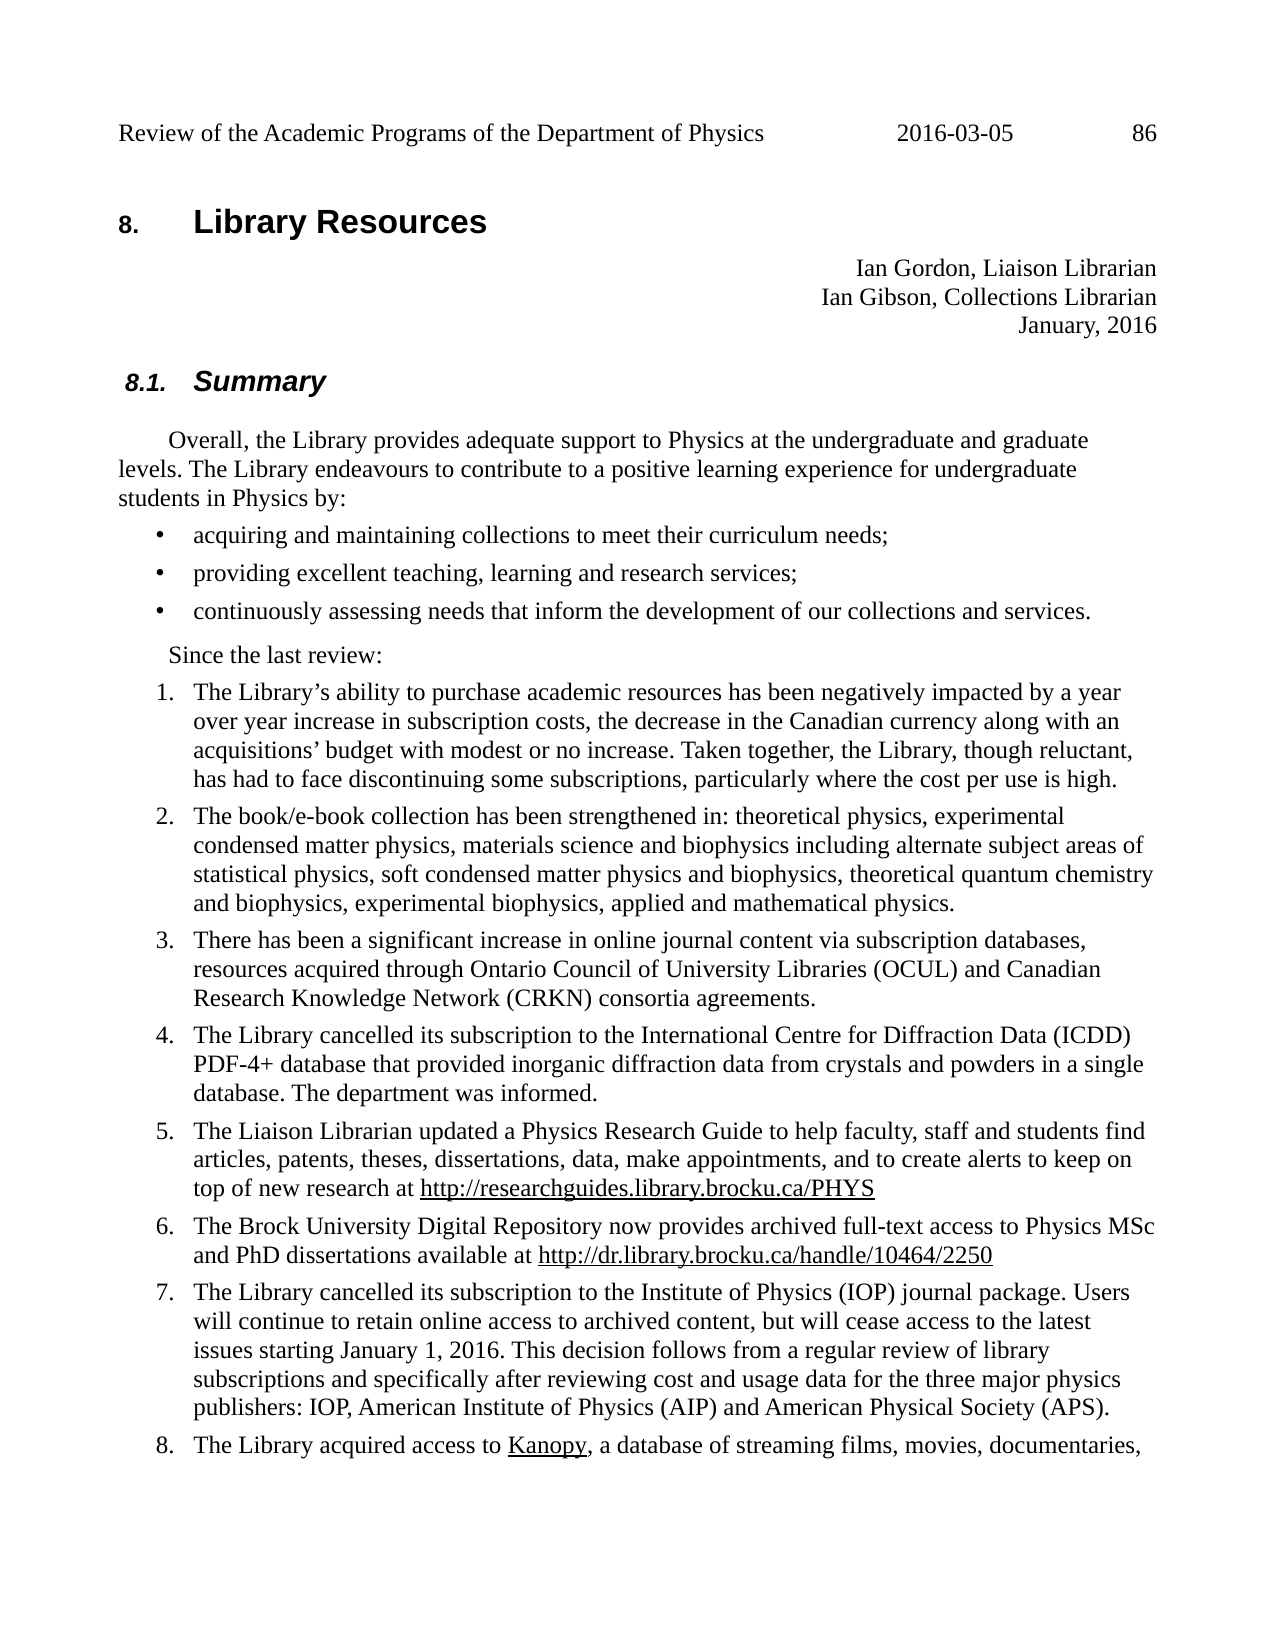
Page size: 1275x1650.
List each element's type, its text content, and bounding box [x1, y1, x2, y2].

list The Brock University Digital Repository now provides archived full-text access to Physics MSc and PhD dissertations available at http://dr.library.brocku.ca/handle/10464/2250 [156, 1211, 1157, 1268]
list providing excellent teaching, learning and research services; [156, 558, 1157, 587]
list The Library cancelled its subscription to the Institute of Physics (IOP) journal package. Users will continue to retain online access to archived content, but will cease access to the latest issues starting January 1, 2016. This decision follows from a regular review of library subscriptions and specifically after reviewing cost and usage data for the three major physics publishers: IOP, American Institute of Physics (AIP) and American Physical Society (APS). [156, 1277, 1157, 1421]
list continuously assessing needs that inform the development of our collections and services. [156, 596, 1157, 625]
list The Library acquired access to Kanopy, a database of streaming films, movies, documentaries, [156, 1430, 1157, 1459]
text Ian Gibson, Collections Librarian [118, 282, 1157, 311]
subtitle Summary [118, 364, 1157, 398]
list The Library’s ability to purchase academic resources has been negatively impacted by a year over year increase in subscription costs, the decrease in the Canadian currency along with an acquisitions’ budget with modest or no increase. Taken together, the Library, though reluctant, has had to face discontinuing some subscriptions, particularly where the cost per use is high. [156, 677, 1157, 792]
list The book/e-book collection has been strengthened in: theoretical physics, experimental condensed matter physics, materials science and biophysics including alternate subject areas of statistical physics, soft condensed matter physics and biophysics, theoretical quantum chemistry and biophysics, experimental biophysics, applied and mathematical physics. [156, 801, 1157, 916]
text Overall, the Library provides adequate support to Physics at the undergraduate and graduate levels. The Library endeavours to contribute to a positive learning experience for undergraduate students in Physics by: [118, 425, 1157, 512]
list There has been a significant increase in online journal content via subscription databases, resources acquired through Ontario Council of University Libraries (OCUL) and Canadian Research Knowledge Network (CRKN) consortia agreements. [156, 925, 1157, 1012]
list acquiring and maintaining collections to meet their curriculum needs; [156, 521, 1157, 549]
subtitle Library Resources [118, 202, 1157, 241]
list The Liaison Librarian updated a Physics Research Guide to help faculty, staff and students find articles, patents, theses, dissertations, data, make appointments, and to create alerts to keep on top of new research at http://researchguides.library.brocku.ca/PHYS [156, 1116, 1157, 1202]
list The Library cancelled its subscription to the International Centre for Diffraction Data (ICDD) PDF-4+ database that provided inorganic diffraction data from crystals and powders in a single database. The department was informed. [156, 1021, 1157, 1107]
text Ian Gordon, Liaison Librarian [118, 253, 1157, 282]
text January, 2016 [118, 311, 1157, 339]
text Since the last review: [118, 640, 1157, 668]
